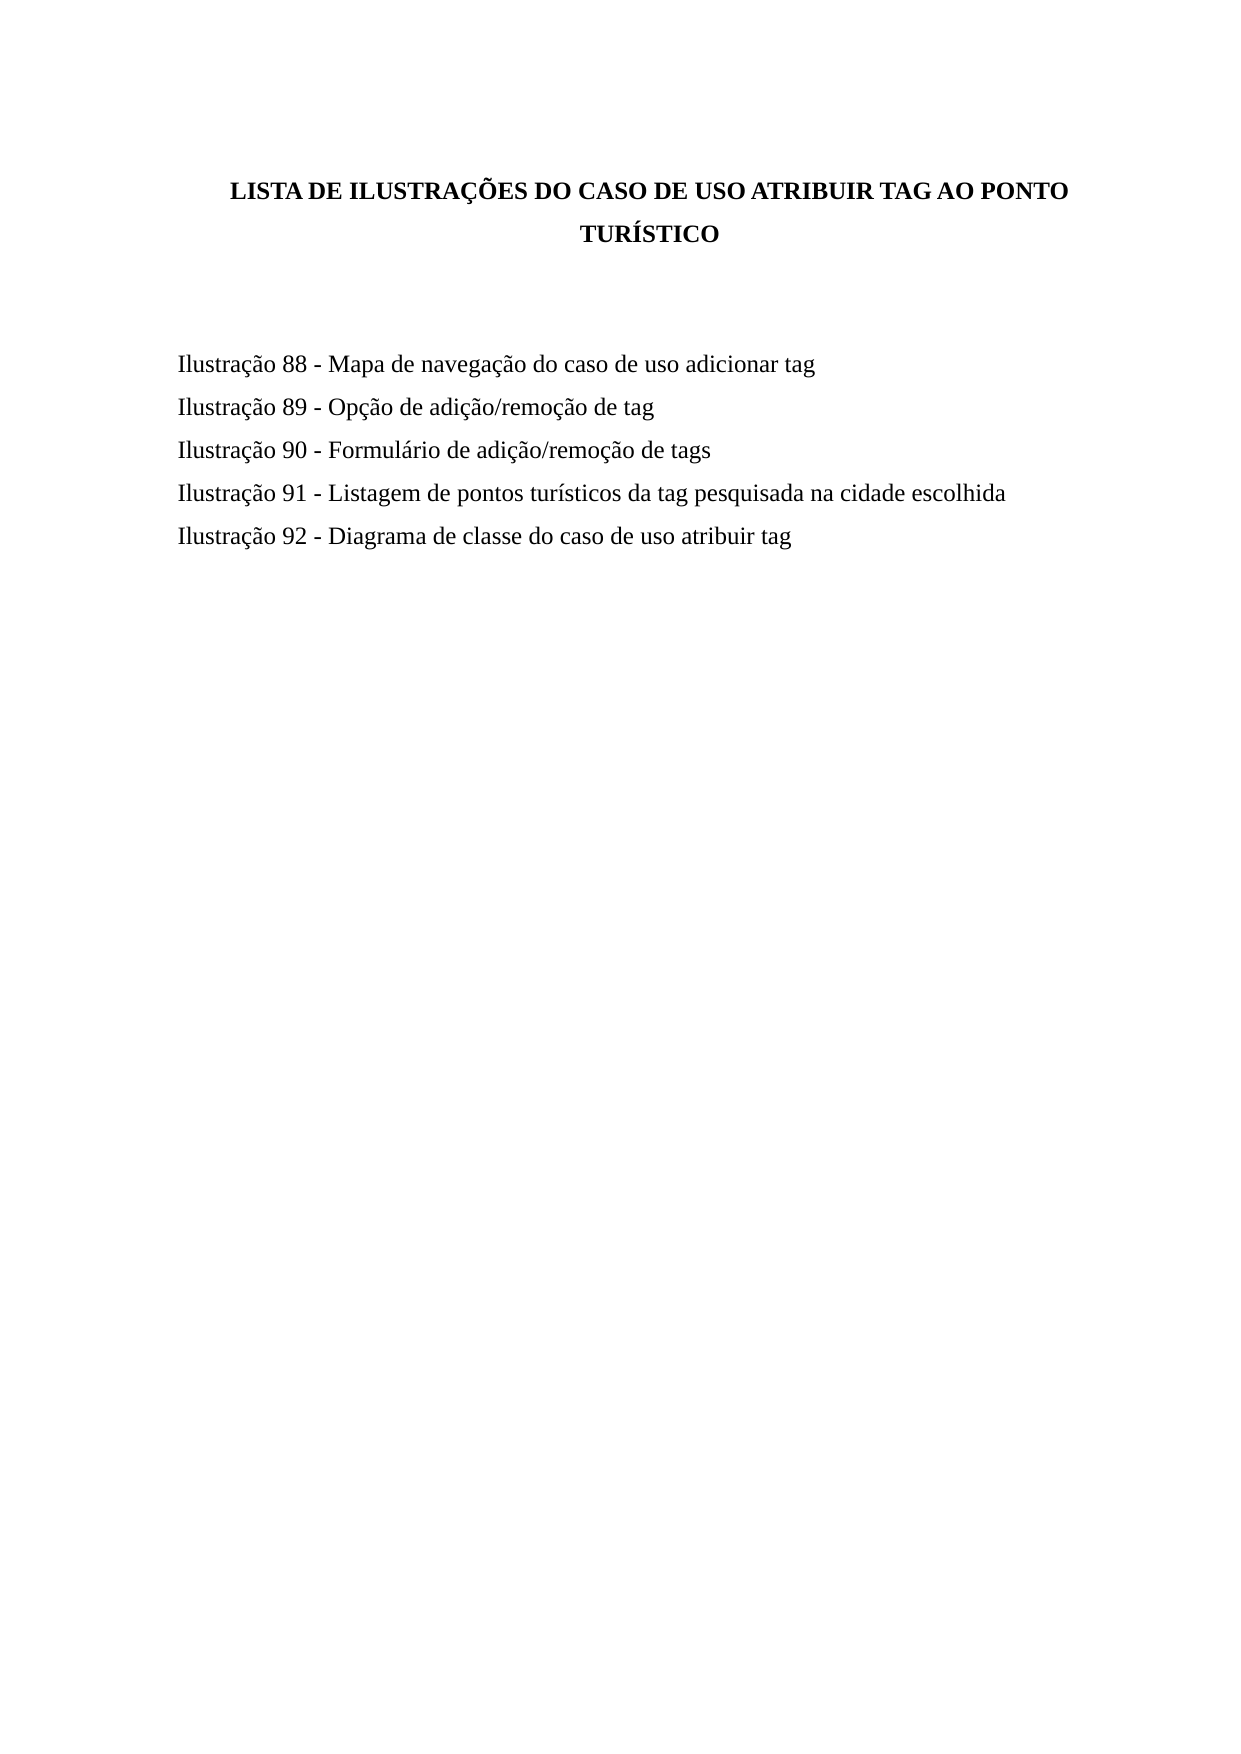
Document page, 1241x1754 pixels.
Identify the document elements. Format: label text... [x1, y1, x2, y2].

text Lista de ilustrações do caso de uso atribuir tag ao ponto turístico [177, 176, 1122, 248]
text Ilustração 90 - Formulário de adição/remoção de tags [177, 435, 1122, 464]
text Ilustração 92 - Diagrama de classe do caso de uso atribuir tag [177, 521, 1122, 550]
text Ilustração 88 - Mapa de navegação do caso de uso adicionar tag [177, 349, 1122, 378]
text Ilustração 91 - Listagem de pontos turísticos da tag pesquisada na cidade escolhida [177, 478, 1122, 507]
text Ilustração 89 - Opção de adição/remoção de tag [177, 392, 1122, 421]
